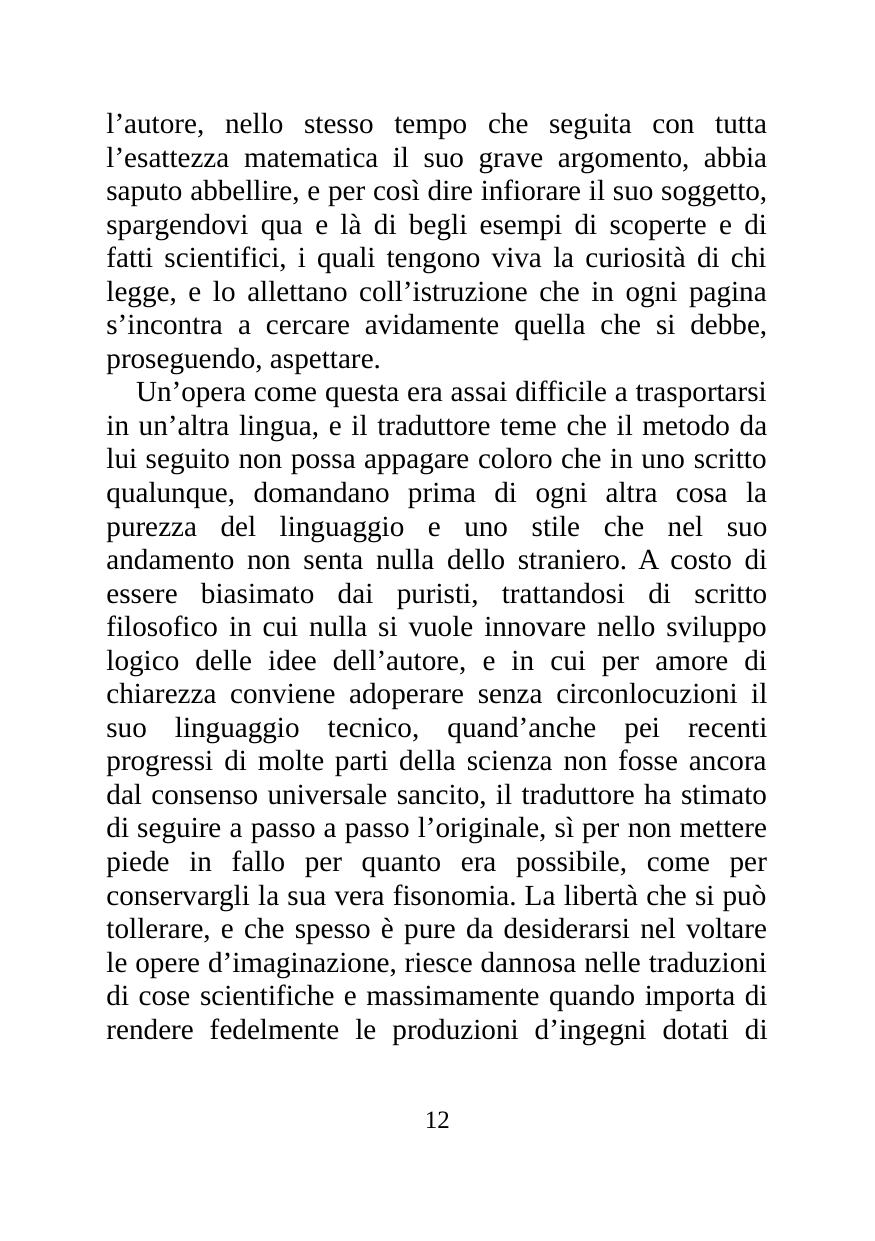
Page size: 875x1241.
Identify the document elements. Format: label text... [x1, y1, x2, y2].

text l’autore, nello stesso tempo che seguita con tutta l’esattezza matematica il suo grave argomento, abbia saputo abbellire, e per così dire infiorare il suo soggetto, spargendovi qua e là di begli esempi di scoperte e di fatti scientifici, i quali tengono viva la curiosità di chi legge, e lo allettano coll’istruzione che in ogni pagina s’incontra a cercare avidamente quella che si debbe, proseguendo, aspettare. [106, 106, 768, 374]
text Un’opera come questa era assai difficile a trasportarsi in un’altra lingua, e il traduttore teme che il metodo da lui seguito non possa appagare coloro che in uno scritto qualunque, domandano prima di ogni altra cosa la purezza del linguaggio e uno stile che nel suo andamento non senta nulla dello straniero. A costo di essere biasimato dai puristi, trattandosi di scritto filosofico in cui nulla si vuole innovare nello sviluppo logico delle idee dell’autore, e in cui per amore di chiarezza conviene adoperare senza circonlocuzioni il suo linguaggio tecnico, quand’anche pei recenti progressi di molte parti della scienza non fosse ancora dal consenso universale sancito, il traduttore ha stimato di seguire a passo a passo l’originale, sì per non mettere piede in fallo per quanto era possibile, come per conservargli la sua vera fisonomia. La libertà che si può tollerare, e che spesso è pure da desiderarsi nel voltare le opere d’imaginazione, riesce dannosa nelle traduzioni di cose scientifiche e massimamente quando importa di rendere fedelmente le produzioni d’ingegni dotati di [106, 374, 768, 1045]
